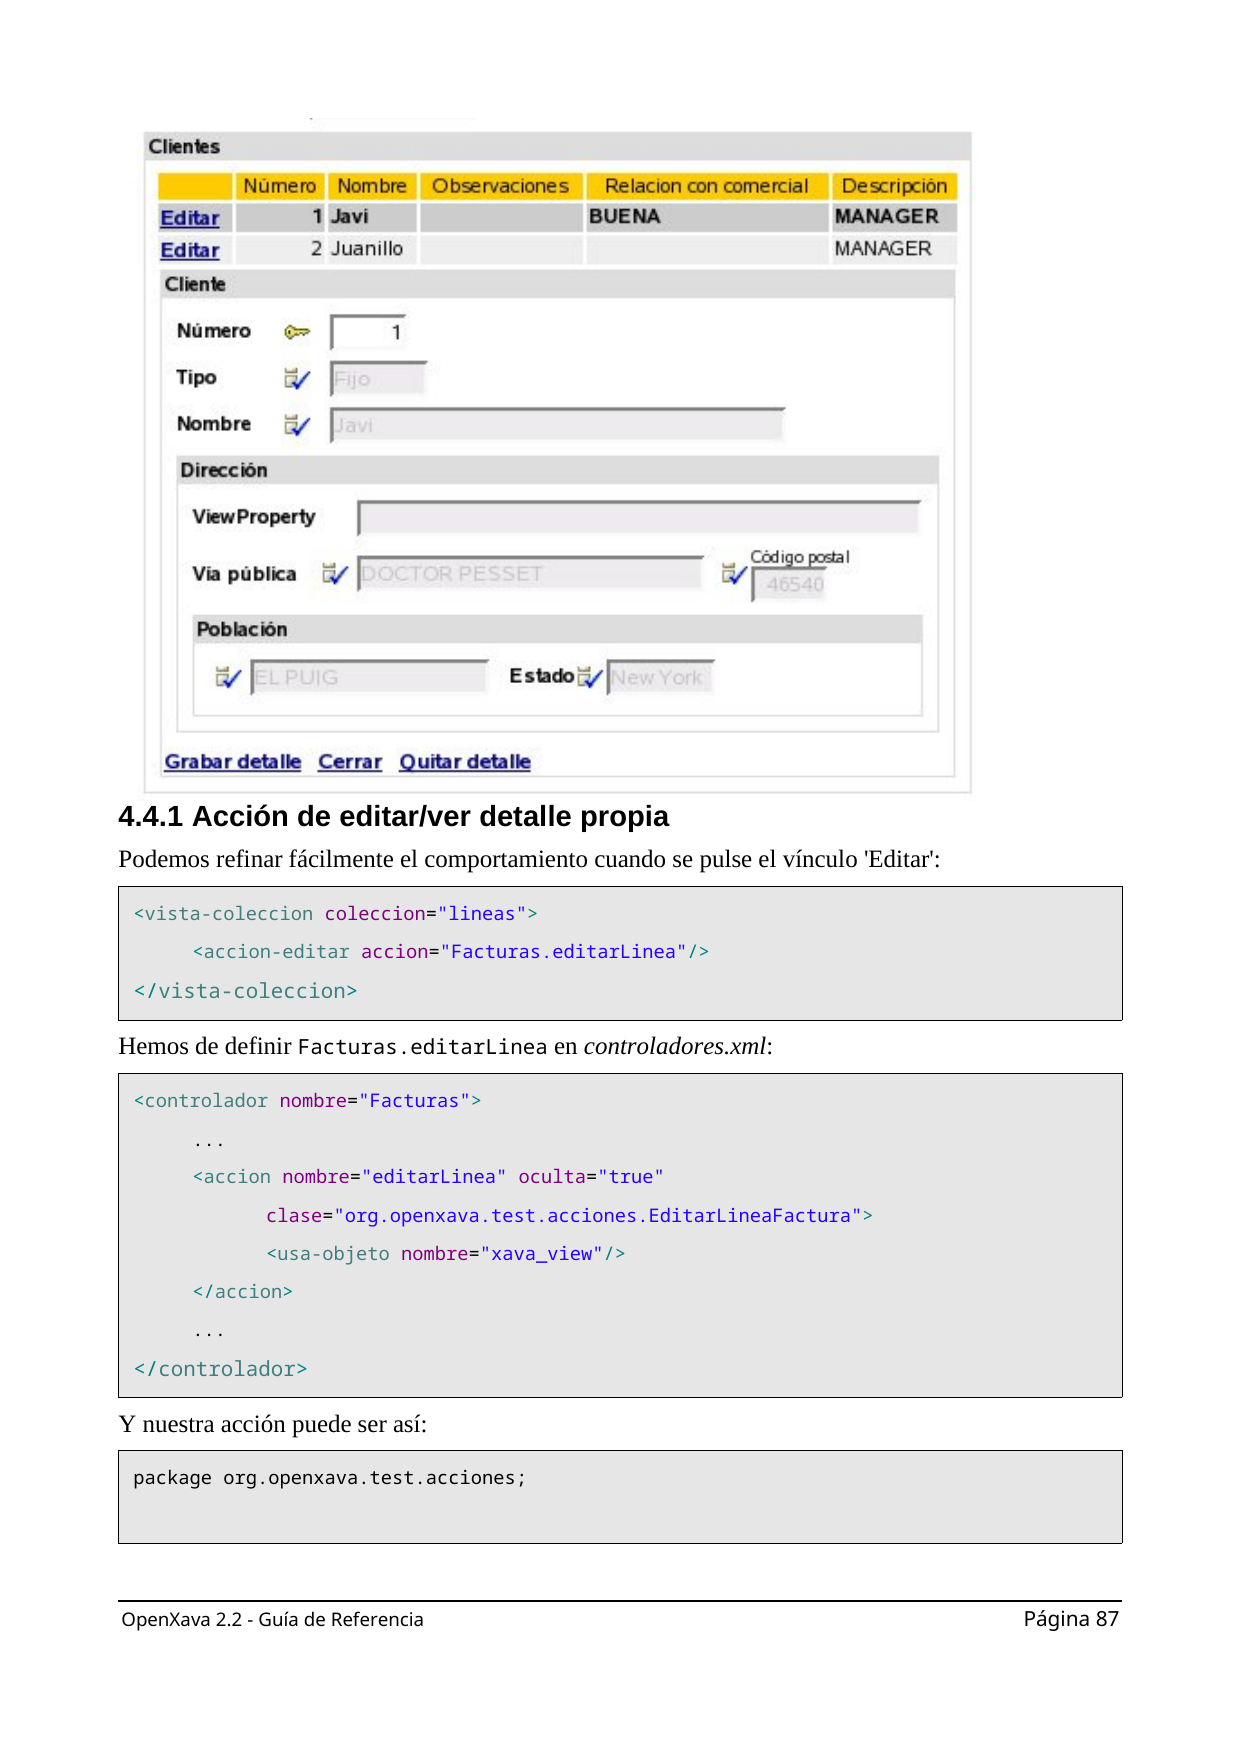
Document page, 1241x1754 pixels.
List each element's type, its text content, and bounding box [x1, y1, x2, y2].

text Hemos de definir Facturas.editarLinea en controladores.xml: [118, 1032, 1122, 1061]
text </controlador> [119, 1339, 1122, 1397]
text ... [119, 1111, 1122, 1149]
text Y nuestra acción puede ser así: [118, 1410, 1122, 1437]
text clase="org.openxava.test.acciones.EditarLineaFactura"> [119, 1187, 1122, 1225]
text <accion nombre="editarLinea" oculta="true" [119, 1149, 1122, 1187]
subtitle Acción de editar/ver detalle propia [118, 801, 1122, 833]
text <accion-editar accion="Facturas.editarLinea"/> [119, 924, 1122, 962]
text <usa-objeto nombre="xava_view"/> [119, 1225, 1122, 1263]
text </vista-coleccion> [119, 962, 1122, 1020]
text ... [119, 1301, 1122, 1339]
text Podemos refinar fácilmente el comportamiento cuando se pulse el vínculo 'Editar': [118, 846, 1122, 873]
picture [137, 118, 983, 801]
text <vista-coleccion coleccion="lineas"> [119, 887, 1122, 924]
text </accion> [119, 1263, 1122, 1301]
text <controlador nombre="Facturas"> [119, 1074, 1122, 1111]
text package org.openxava.test.acciones; [119, 1451, 1122, 1488]
